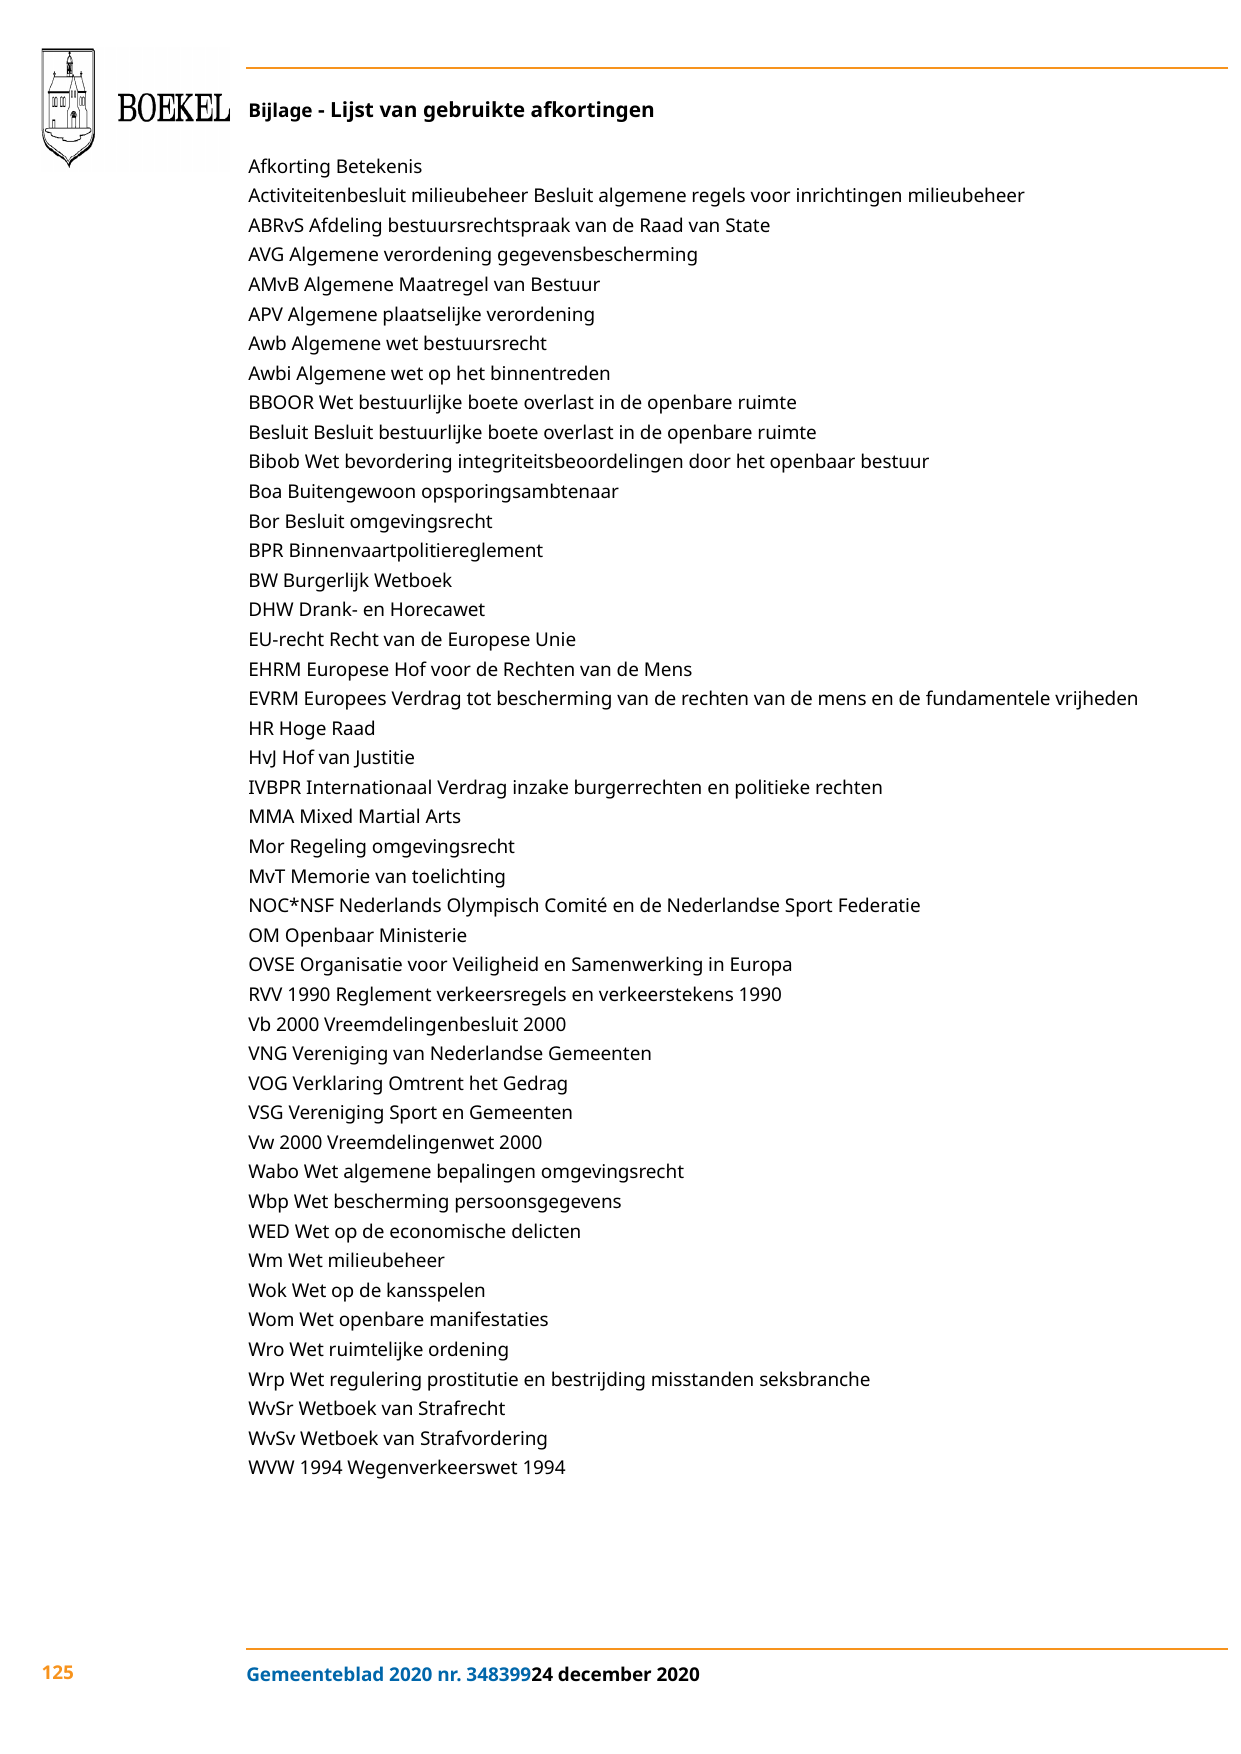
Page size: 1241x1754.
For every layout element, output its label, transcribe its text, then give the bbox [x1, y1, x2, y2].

text Boa Buitengewoon opsporingsambtenaar [248, 478, 1152, 504]
text Awbi Algemene wet op het binnentreden [248, 360, 1152, 386]
text BW Burgerlijk Wetboek [248, 567, 1152, 593]
text EVRM Europees Verdrag tot bescherming van de rechten van de mens en de fundamentele vrijheden [248, 685, 1152, 711]
text RVV 1990 Reglement verkeersregels en verkeerstekens 1990 [248, 981, 1152, 1007]
text IVBPR Internationaal Verdrag inzake burgerrechten en politieke rechten [248, 774, 1152, 800]
text Wro Wet ruimtelijke ordening [248, 1336, 1152, 1362]
text Bijlage - Lijst van gebruikte afkortingen [248, 95, 1152, 123]
text HR Hoge Raad [248, 715, 1152, 741]
text VOG Verklaring Omtrent het Gedrag [248, 1070, 1152, 1096]
text EHRM Europese Hof voor de Rechten van de Mens [248, 656, 1152, 682]
text AMvB Algemene Maatregel van Bestuur [248, 271, 1152, 297]
text VSG Vereniging Sport en Gemeenten [248, 1099, 1152, 1125]
text VNG Vereniging van Nederlandse Gemeenten [248, 1040, 1152, 1066]
text Awb Algemene wet bestuursrecht [248, 330, 1152, 356]
text ABRvS Afdeling bestuursrechtspraak van de Raad van State [248, 212, 1152, 238]
text Wrp Wet regulering prostitutie en bestrijding misstanden seksbranche [248, 1366, 1152, 1392]
text AVG Algemene verordening gegevensbescherming [248, 242, 1152, 267]
text Wom Wet openbare manifestaties [248, 1307, 1152, 1332]
text Bibob Wet bevordering integriteitsbeoordelingen door het openbaar bestuur [248, 449, 1152, 474]
text MMA Mixed Martial Arts [248, 804, 1152, 829]
text Vw 2000 Vreemdelingenwet 2000 [248, 1129, 1152, 1155]
text BPR Binnenvaartpolitiereglement [248, 537, 1152, 563]
text Activiteitenbesluit milieubeheer Besluit algemene regels voor inrichtingen milieubeheer [248, 182, 1152, 208]
text WvSr Wetboek van Strafrecht [248, 1395, 1152, 1421]
text BBOOR Wet bestuurlijke boete overlast in de openbare ruimte [248, 389, 1152, 415]
text Wm Wet milieubeheer [248, 1247, 1152, 1273]
text OM Openbaar Ministerie [248, 922, 1152, 948]
text Afkorting Betekenis [248, 153, 1152, 179]
text WvSv Wetboek van Strafvordering [248, 1425, 1152, 1451]
text NOC*NSF Nederlands Olympisch Comité en de Nederlandse Sport Federatie [248, 892, 1152, 918]
text Besluit Besluit bestuurlijke boete overlast in de openbare ruimte [248, 419, 1152, 445]
text Vb 2000 Vreemdelingenbesluit 2000 [248, 1011, 1152, 1037]
text EU-recht Recht van de Europese Unie [248, 626, 1152, 652]
text Bor Besluit omgevingsrecht [248, 508, 1152, 534]
text APV Algemene plaatselijke verordening [248, 301, 1152, 327]
text Wbp Wet bescherming persoonsgegevens [248, 1188, 1152, 1214]
picture [41, 47, 231, 172]
text OVSE Organisatie voor Veiligheid en Samenwerking in Europa [248, 952, 1152, 977]
text WVW 1994 Wegenverkeerswet 1994 [248, 1454, 1152, 1480]
text Wabo Wet algemene bepalingen omgevingsrecht [248, 1159, 1152, 1184]
text Wok Wet op de kansspelen [248, 1277, 1152, 1303]
text WED Wet op de economische delicten [248, 1218, 1152, 1244]
text MvT Memorie van toelichting [248, 863, 1152, 889]
text DHW Drank- en Horecawet [248, 597, 1152, 622]
text Mor Regeling omgevingsrecht [248, 833, 1152, 859]
text HvJ Hof van Justitie [248, 744, 1152, 770]
